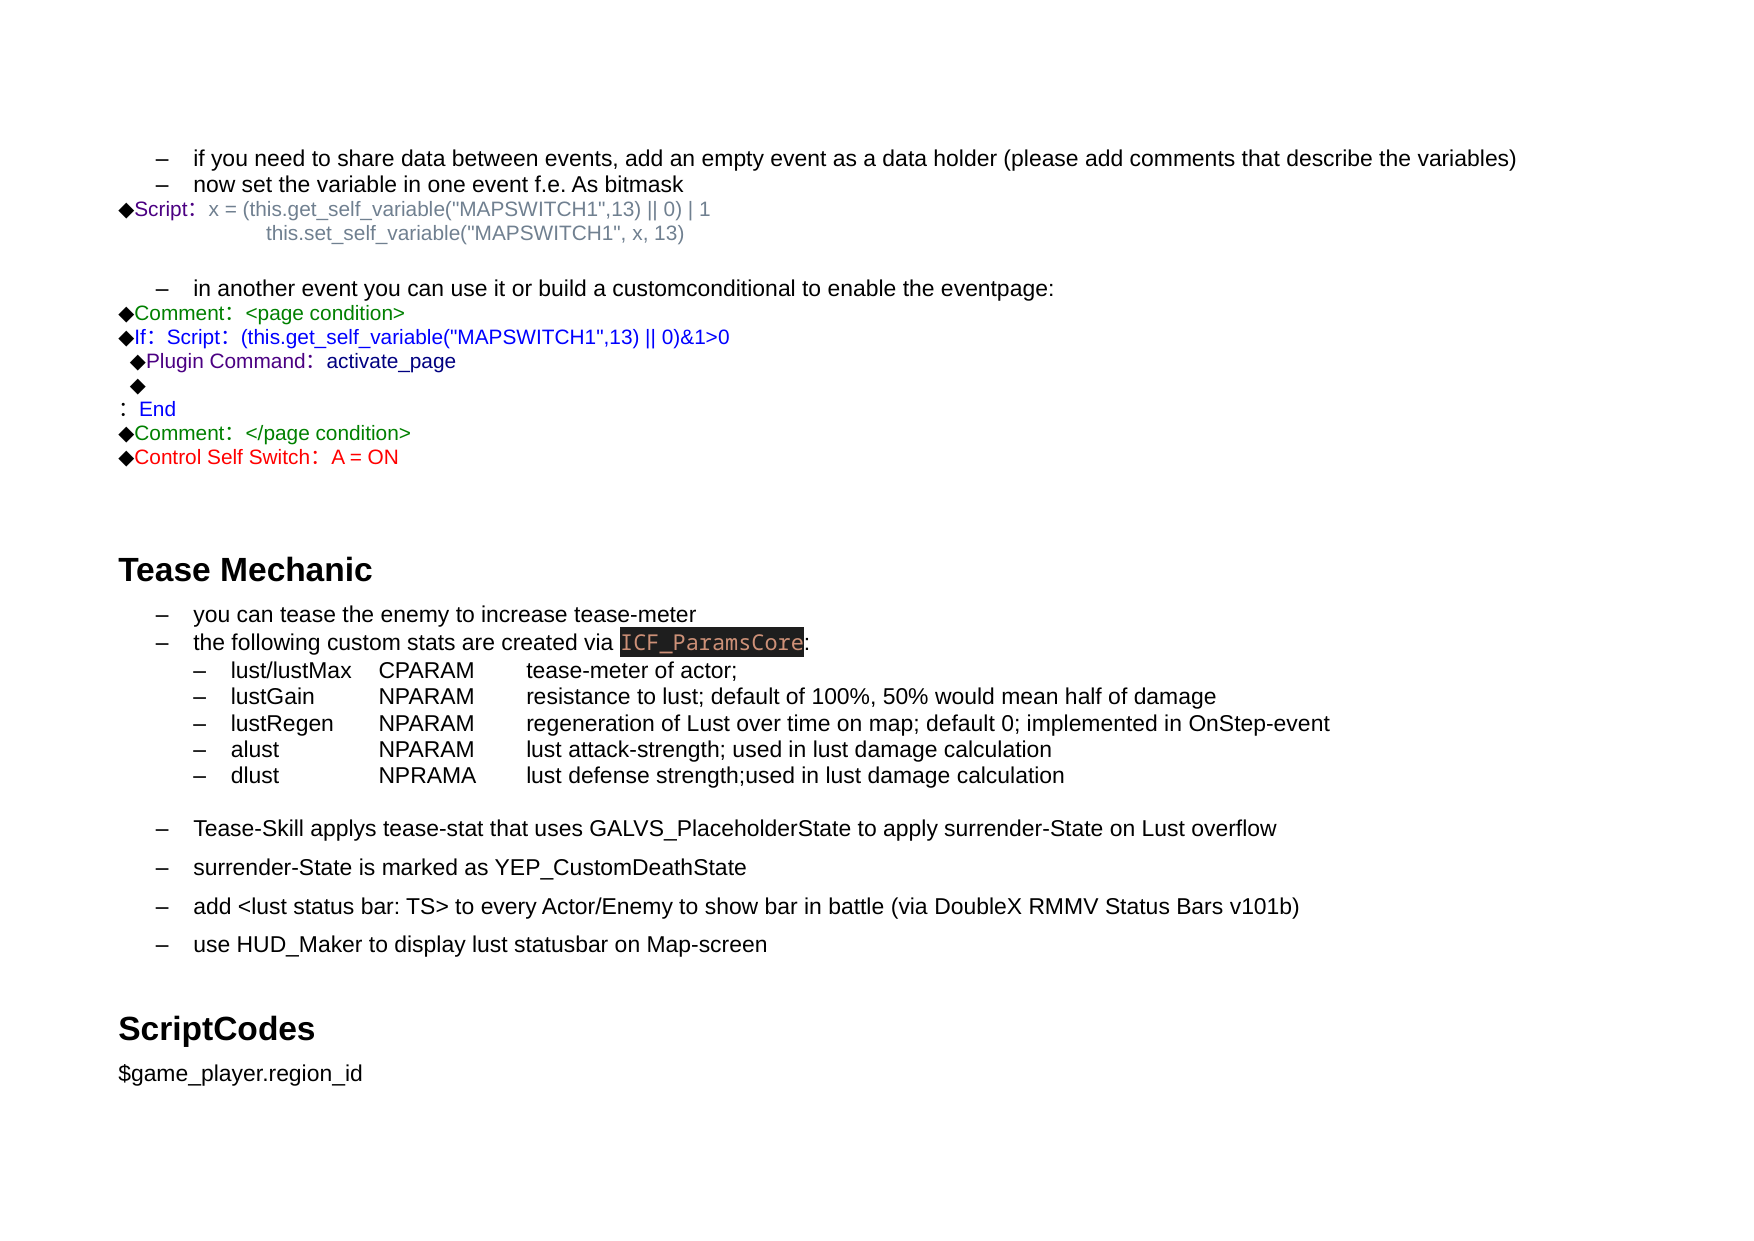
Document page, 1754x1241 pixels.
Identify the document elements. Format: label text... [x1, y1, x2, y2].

list you can tease the enemy to increase tease-meter [156, 601, 1636, 627]
list the following custom stats are created via ICF_ParamsCore: [156, 627, 1636, 657]
subtitle ScriptCodes [118, 1009, 1636, 1048]
list lust/lustMax CPARAM tease-meter of actor; [193, 657, 1636, 683]
text ◆Comment：<page condition> [118, 301, 1636, 325]
text ◆Script：x = (this.get_self_variable("MAPSWITCH1",13) || 0) | 1 [118, 197, 1636, 221]
text ◆Plugin Command：activate_page [118, 349, 1636, 373]
list add <lust status bar: TS> to every Actor/Enemy to show bar in battle (via DoubleX RMMV Status Bars v101b) [156, 893, 1636, 919]
list lustGain NPARAM resistance to lust; default of 100%, 50% would mean half of damage [193, 683, 1636, 709]
text ：End [118, 397, 1636, 421]
list in another event you can use it or build a customconditional to enable the eventpage: [156, 274, 1636, 301]
text ◆ [118, 373, 1636, 397]
list alust NPARAM lust attack-strength; used in lust damage calculation [193, 736, 1636, 762]
text this.set_self_variable("MAPSWITCH1", x, 13) [118, 221, 1636, 245]
list if you need to share data between events, add an empty event as a data holder (please add comments that describe the variables) [156, 144, 1636, 171]
subtitle Tease Mechanic [118, 549, 1636, 588]
text ◆Control Self Switch：A = ON [118, 445, 1636, 469]
list Tease-Skill applys tease-stat that uses GALVS_PlaceholderState to apply surrender-State on Lust overflow [156, 815, 1636, 841]
text ◆If：Script：(this.get_self_variable("MAPSWITCH1",13) || 0)&1>0 [118, 325, 1636, 349]
list surrender-State is marked as YEP_CustomDeathState [156, 854, 1636, 880]
list now set the variable in one event f.e. As bitmask [156, 171, 1636, 197]
text ◆Comment：</page condition> [118, 421, 1636, 445]
list lustRegen NPARAM regeneration of Lust over time on map; default 0; implemented in OnStep-event [193, 709, 1636, 736]
list use HUD_Maker to display lust statusbar on Map-screen [156, 931, 1636, 958]
text $game_player.region_id [118, 1060, 1636, 1087]
list dlust NPRAMA lust defense strength;used in lust damage calculation [193, 762, 1636, 788]
